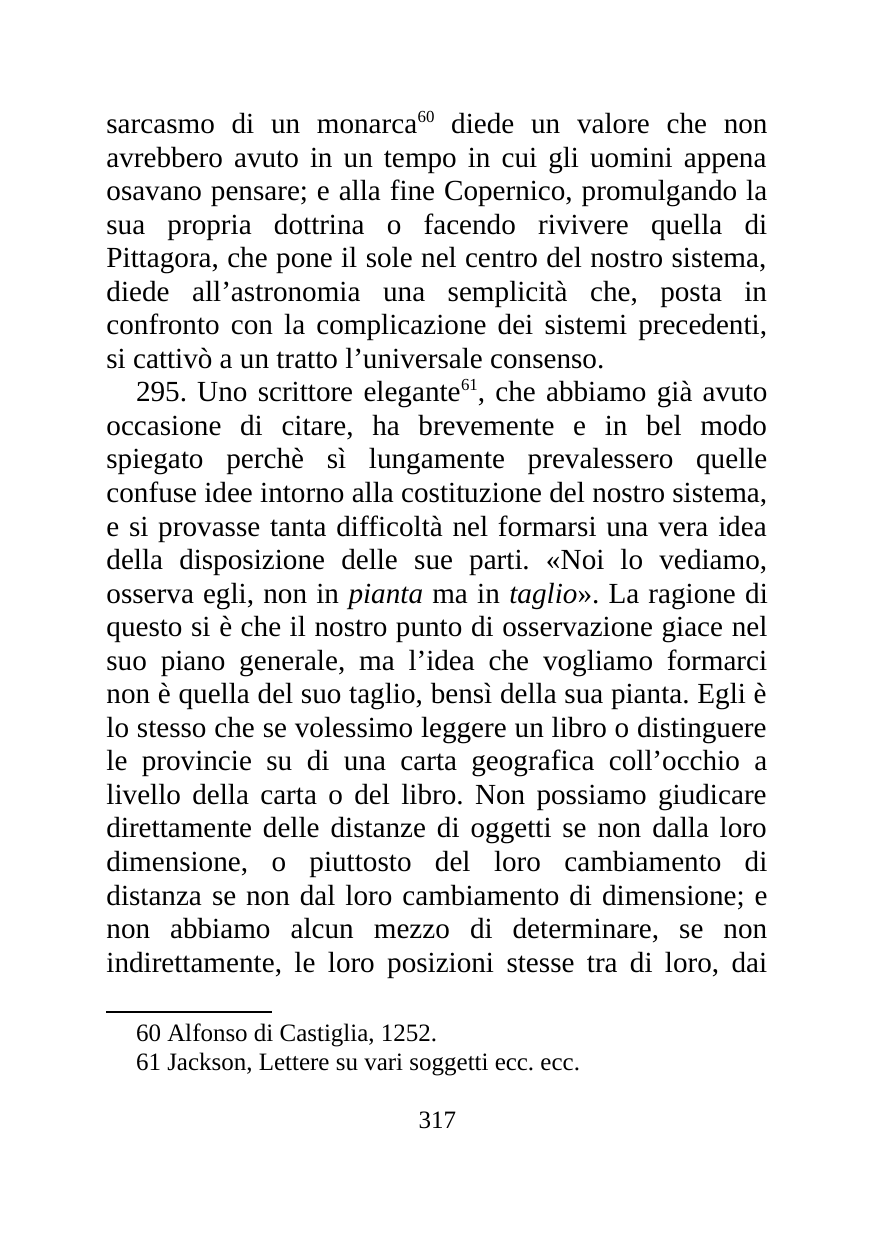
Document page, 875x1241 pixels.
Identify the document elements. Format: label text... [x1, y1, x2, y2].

text Alfonso di Castiglia, 1252. [106, 1018, 768, 1047]
text 295. Uno scrittore elegante, che abbiamo già avuto occasione di citare, ha brevemente e in bel modo spiegato perchè sì lungamente prevalessero quelle confuse idee intorno alla costituzione del nostro sistema, e si provasse tanta difficoltà nel formarsi una vera idea della disposizione delle sue parti. «Noi lo vediamo, osserva egli, non in pianta ma in taglio». La ragione di questo si è che il nostro punto di osservazione giace nel suo piano generale, ma l’idea che vogliamo formarci non è quella del suo taglio, bensì della sua pianta. Egli è lo stesso che se volessimo leggere un libro o distinguere le provincie su di una carta geografica coll’occhio a livello della carta o del libro. Non possiamo giudicare direttamente delle distanze di oggetti se non dalla loro dimensione, o piuttosto del loro cambiamento di distanza se non dal loro cambiamento di dimensione; e non abbiamo alcun mezzo di determinare, se non indirettamente, le loro posizioni stesse tra di loro, dai [106, 374, 768, 978]
text Jackson, Lettere su vari soggetti ecc. ecc. [106, 1047, 768, 1076]
text sarcasmo di un monarca diede un valore che non avrebbero avuto in un tempo in cui gli uomini appena osavano pensare; e alla fine Copernico, promulgando la sua propria dottrina o facendo rivivere quella di Pittagora, che pone il sole nel centro del nostro sistema, diede all’astronomia una semplicità che, posta in confronto con la complicazione dei sistemi precedenti, si cattivò a un tratto l’universale consenso. [106, 106, 768, 374]
